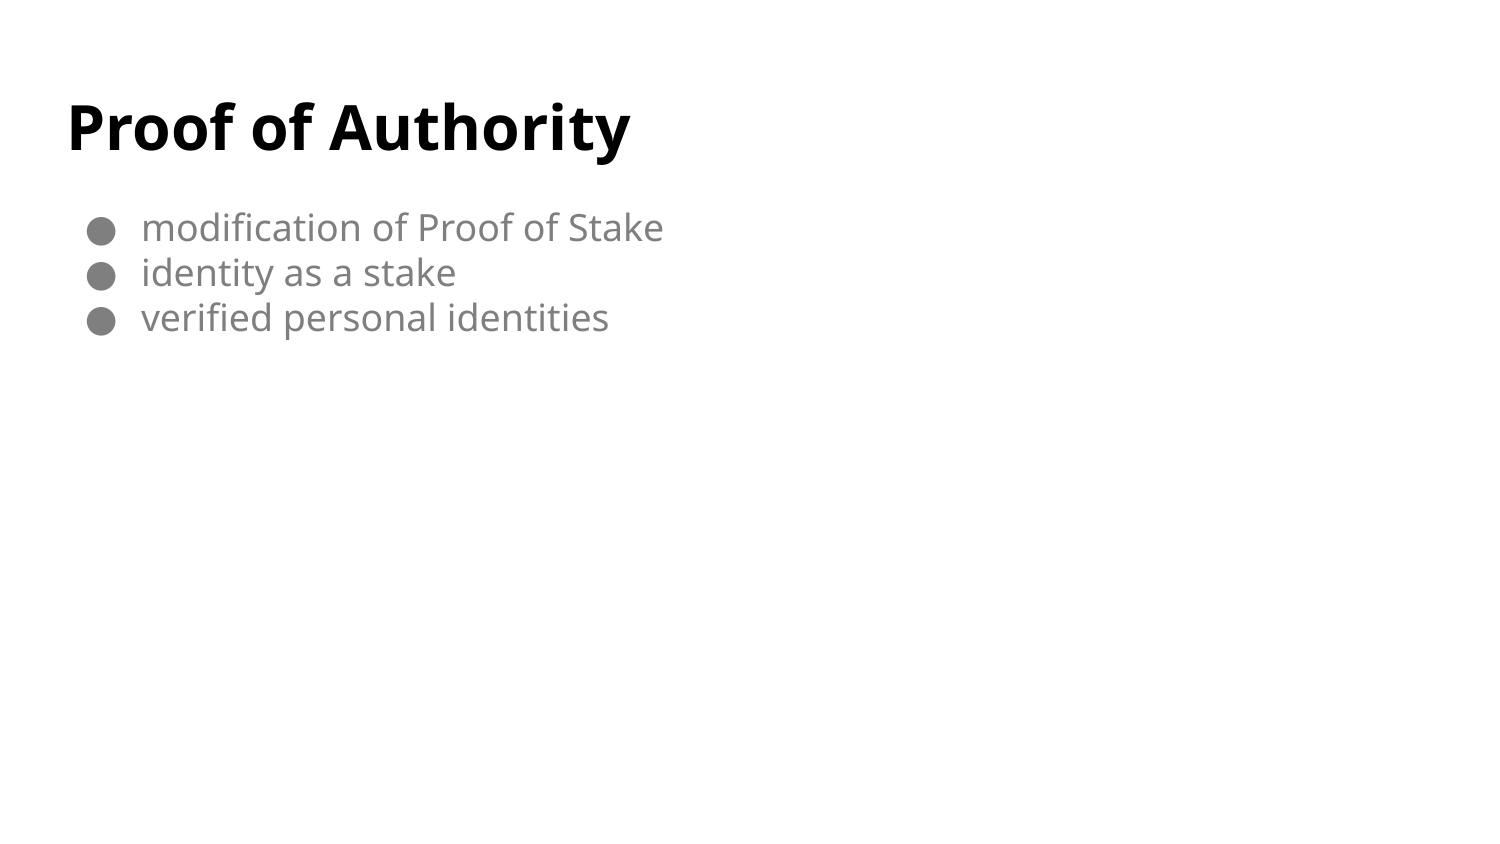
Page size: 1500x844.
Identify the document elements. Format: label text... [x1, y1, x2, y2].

title Proof of Authority [51, 72, 1449, 176]
list modification of Proof of Stake identity as a stake verified personal identities [51, 189, 1449, 750]
